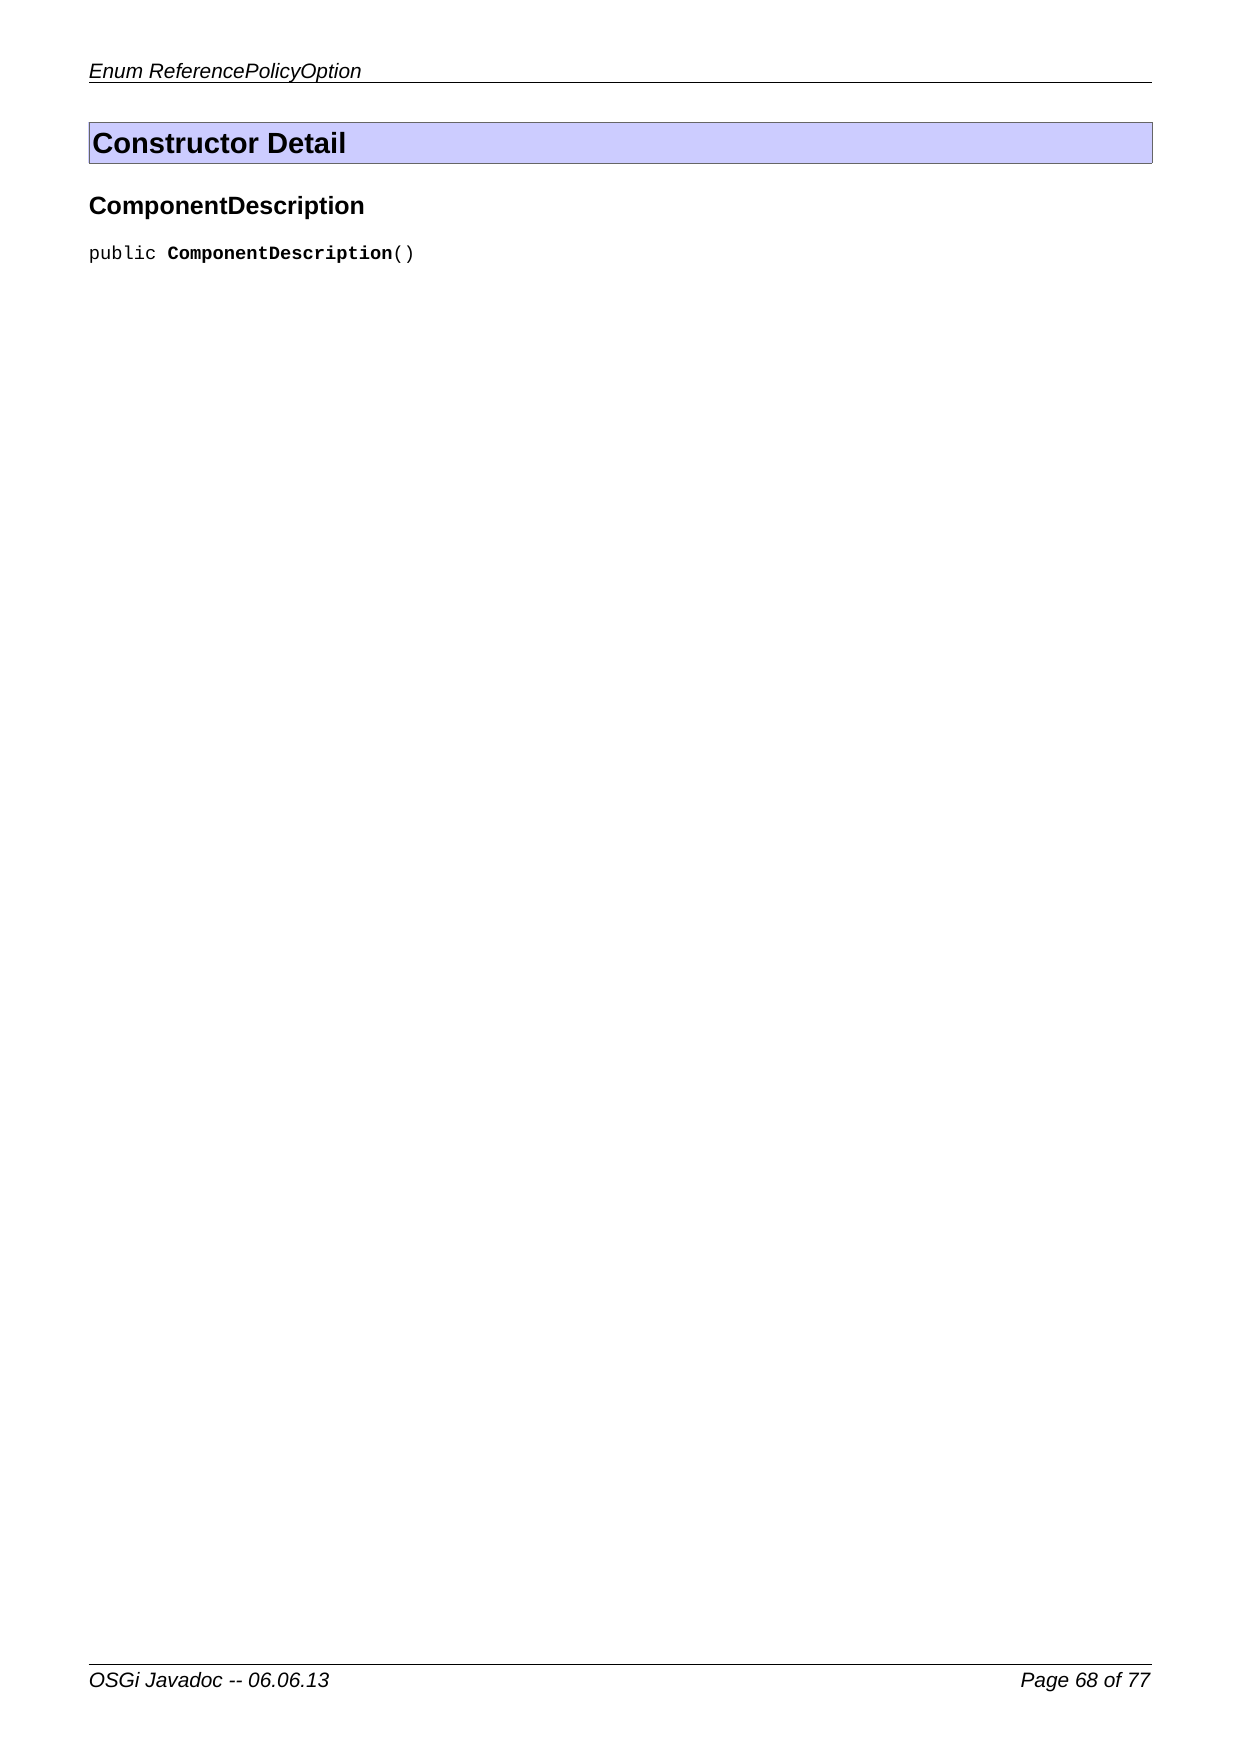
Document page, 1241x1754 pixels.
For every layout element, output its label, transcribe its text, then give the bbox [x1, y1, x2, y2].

text public ComponentDescription() [88, 244, 1152, 265]
subtitle ComponentDescription [88, 191, 1152, 220]
subtitle Constructor Detail [90, 123, 1152, 163]
